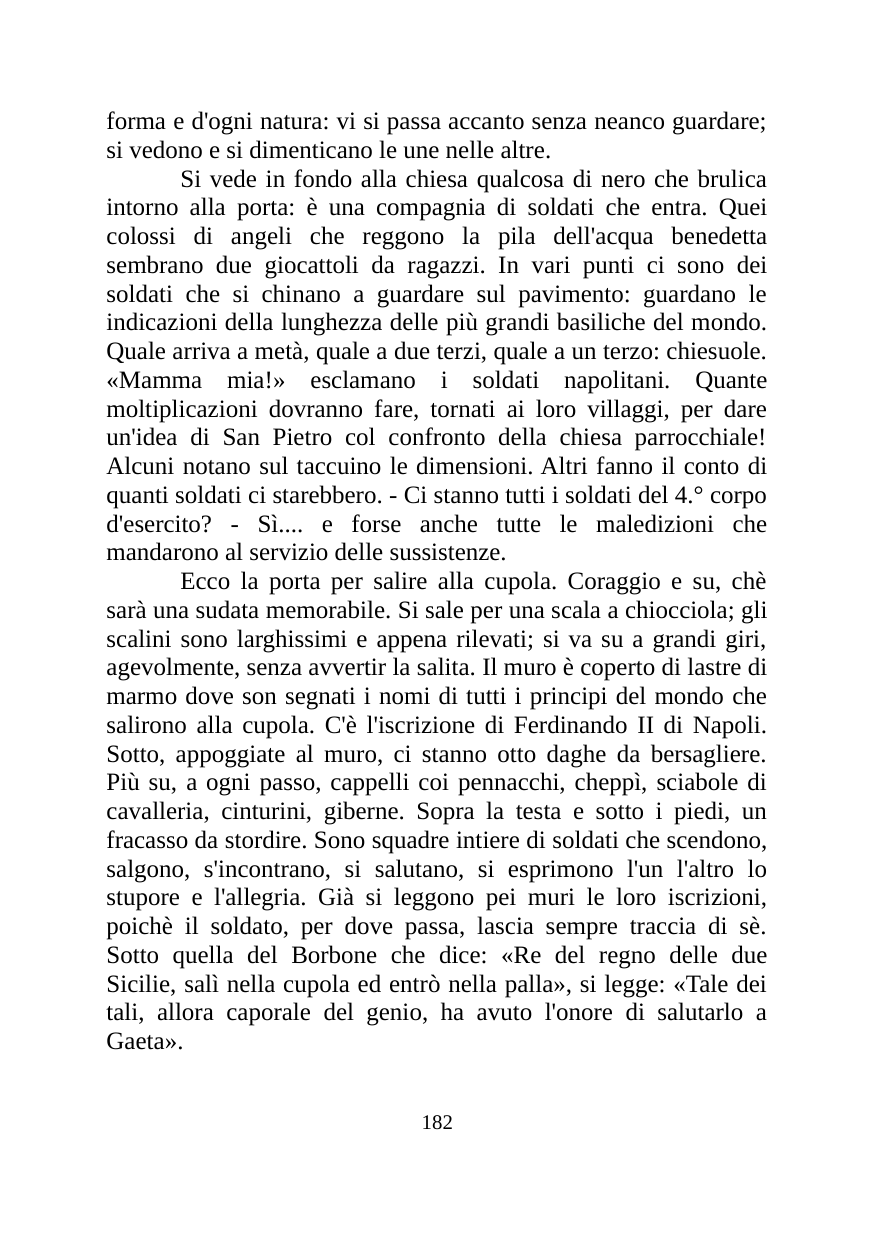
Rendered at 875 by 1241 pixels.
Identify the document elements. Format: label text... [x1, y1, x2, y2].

text forma e d'ogni natura: vi si passa accanto senza neanco guardare; si vedono e si dimenticano le une nelle altre. [106, 106, 768, 164]
text Si vede in fondo alla chiesa qualcosa di nero che brulica intorno alla porta: è una compagnia di soldati che entra. Quei colossi di angeli che reggono la pila dell'acqua benedetta sembrano due giocattoli da ragazzi. In vari punti ci sono dei soldati che si chinano a guardare sul pavimento: guardano le indicazioni della lunghezza delle più grandi basiliche del mondo. Quale arriva a metà, quale a due terzi, quale a un terzo: chiesuole. «Mamma mia!» esclamano i soldati napolitani. Quante moltiplicazioni dovranno fare, tornati ai loro villaggi, per dare un'idea di San Pietro col confronto della chiesa parrocchiale! Alcuni notano sul taccuino le dimensioni. Altri fanno il conto di quanti soldati ci starebbero. - Ci stanno tutti i soldati del 4.° corpo d'esercito? - Sì.... e forse anche tutte le maledizioni che mandarono al servizio delle sussistenze. [106, 164, 768, 566]
text Ecco la porta per salire alla cupola. Coraggio e su, chè sarà una sudata memorabile. Si sale per una scala a chiocciola; gli scalini sono larghissimi e appena rilevati; si va su a grandi giri, agevolmente, senza avvertir la salita. Il muro è coperto di lastre di marmo dove son segnati i nomi di tutti i principi del mondo che salirono alla cupola. C'è l'iscrizione di Ferdinando II di Napoli. Sotto, appoggiate al muro, ci stanno otto daghe da bersagliere. Più su, a ogni passo, cappelli coi pennacchi, cheppì, sciabole di cavalleria, cinturini, giberne. Sopra la testa e sotto i piedi, un fracasso da stordire. Sono squadre intiere di soldati che scendono, salgono, s'incontrano, si salutano, si esprimono l'un l'altro lo stupore e l'allegria. Già si leggono pei muri le loro iscrizioni, poichè il soldato, per dove passa, lascia sempre traccia di sè. Sotto quella del Borbone che dice: «Re del regno delle due Sicilie, salì nella cupola ed entrò nella palla», si legge: «Tale dei tali, allora caporale del genio, ha avuto l'onore di salutarlo a Gaeta». [106, 566, 768, 1055]
